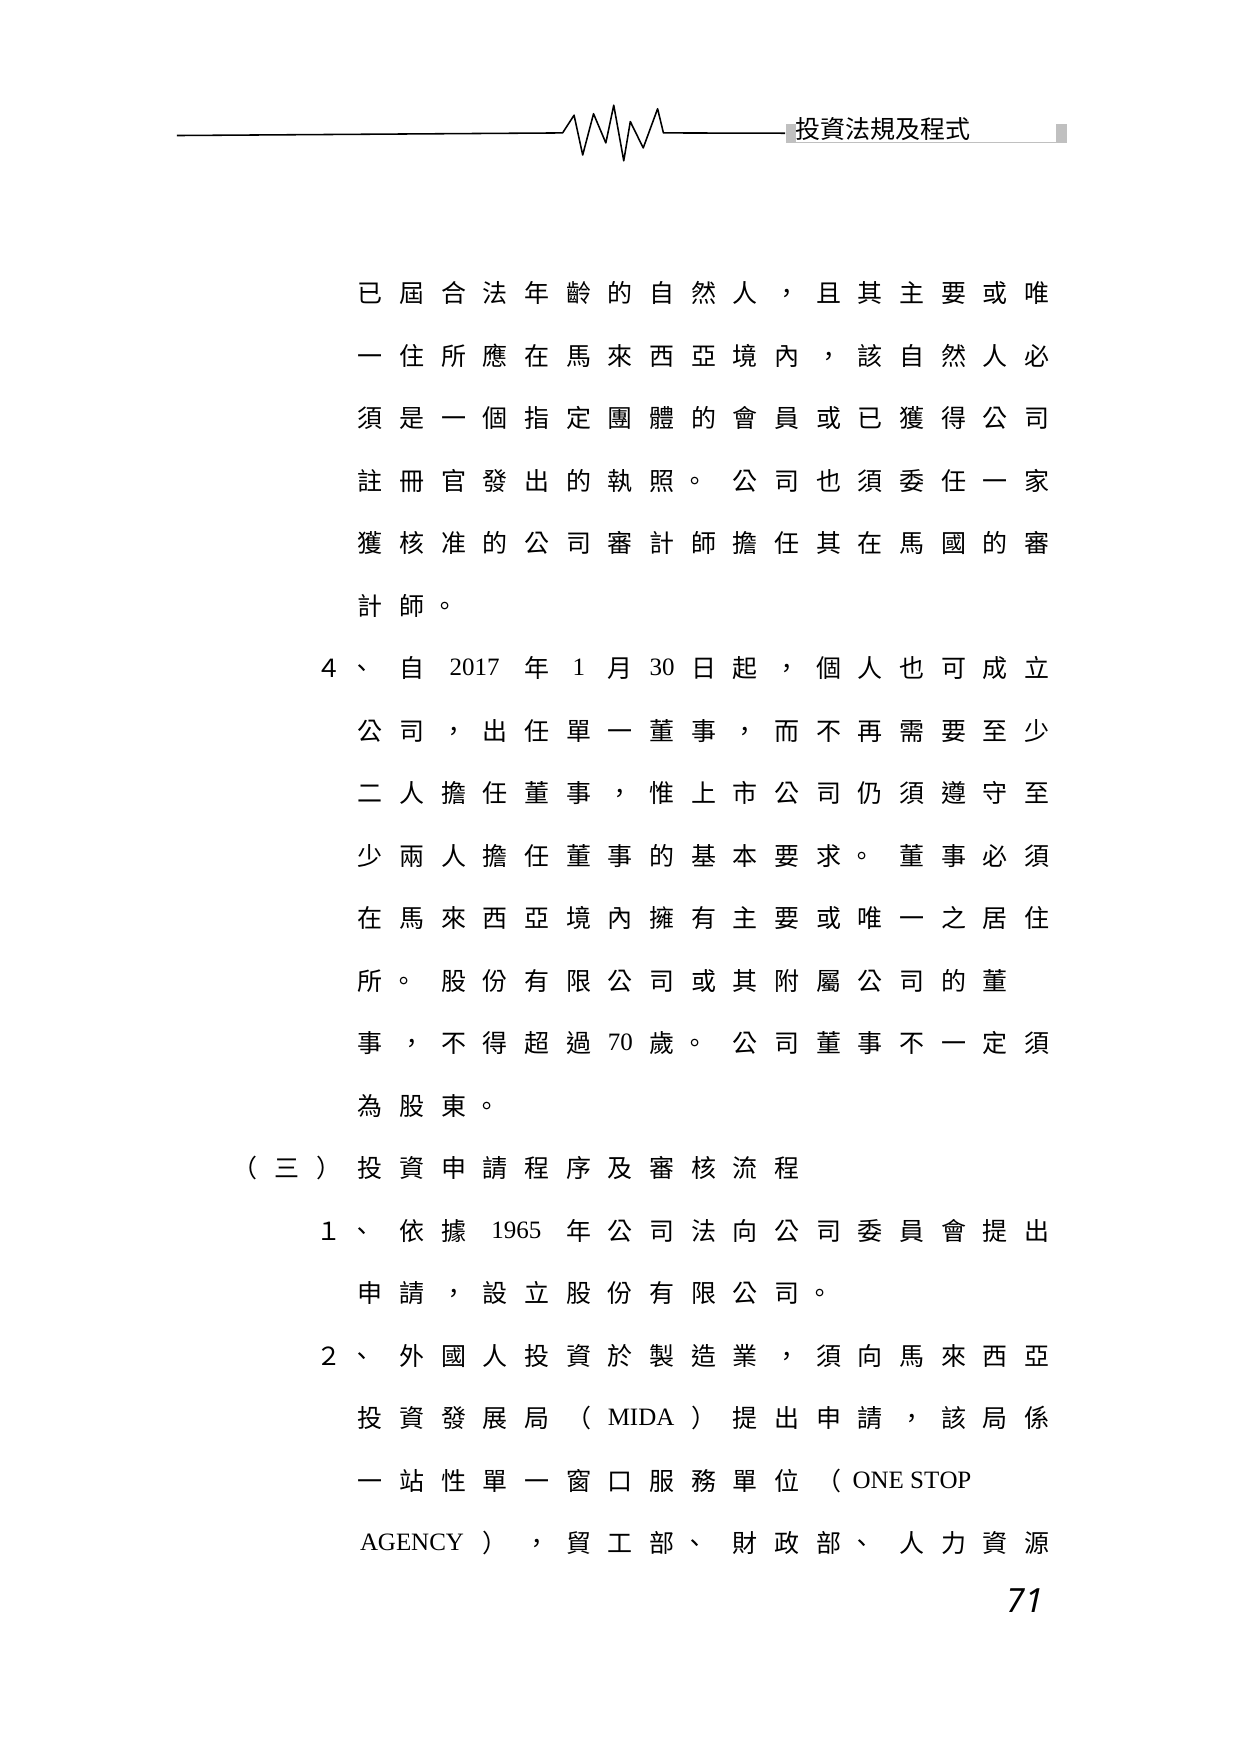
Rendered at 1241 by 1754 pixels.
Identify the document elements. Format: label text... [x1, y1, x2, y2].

text １、依據1965年公司法向公司委員會提出申請，設立股份有限公司。 [281, 1188, 1058, 1313]
text 已屆合法年齡的自然人，且其主要或唯一住所應在馬來西亞境內，該自然人必須是一個指定團體的會員或已獲得公司註冊官發出的執照。公司也須委任一家獲核准的公司審計師擔任其在馬國的審計師。 [281, 250, 1058, 625]
text ４、自2017年1月30日起，個人也可成立公司，出任單一董事，而不再需要至少二人擔任董事，惟上市公司仍須遵守至少兩人擔任董事的基本要求。董事必須在馬來西亞境內擁有主要或唯一之居住所。股份有限公司或其附屬公司的董事，不得超過70歲。公司董事不一定須為股東。 [281, 625, 1058, 1125]
text ２、外國人投資於製造業，須向馬來西亞投資發展局（MIDA）提出申請，該局係一站性單一窗口服務單位（ONE STOP AGENCY），貿工部、財政部、人力資源 [281, 1313, 1058, 1563]
text （三）投資申請程序及審核流程 [207, 1125, 1058, 1188]
